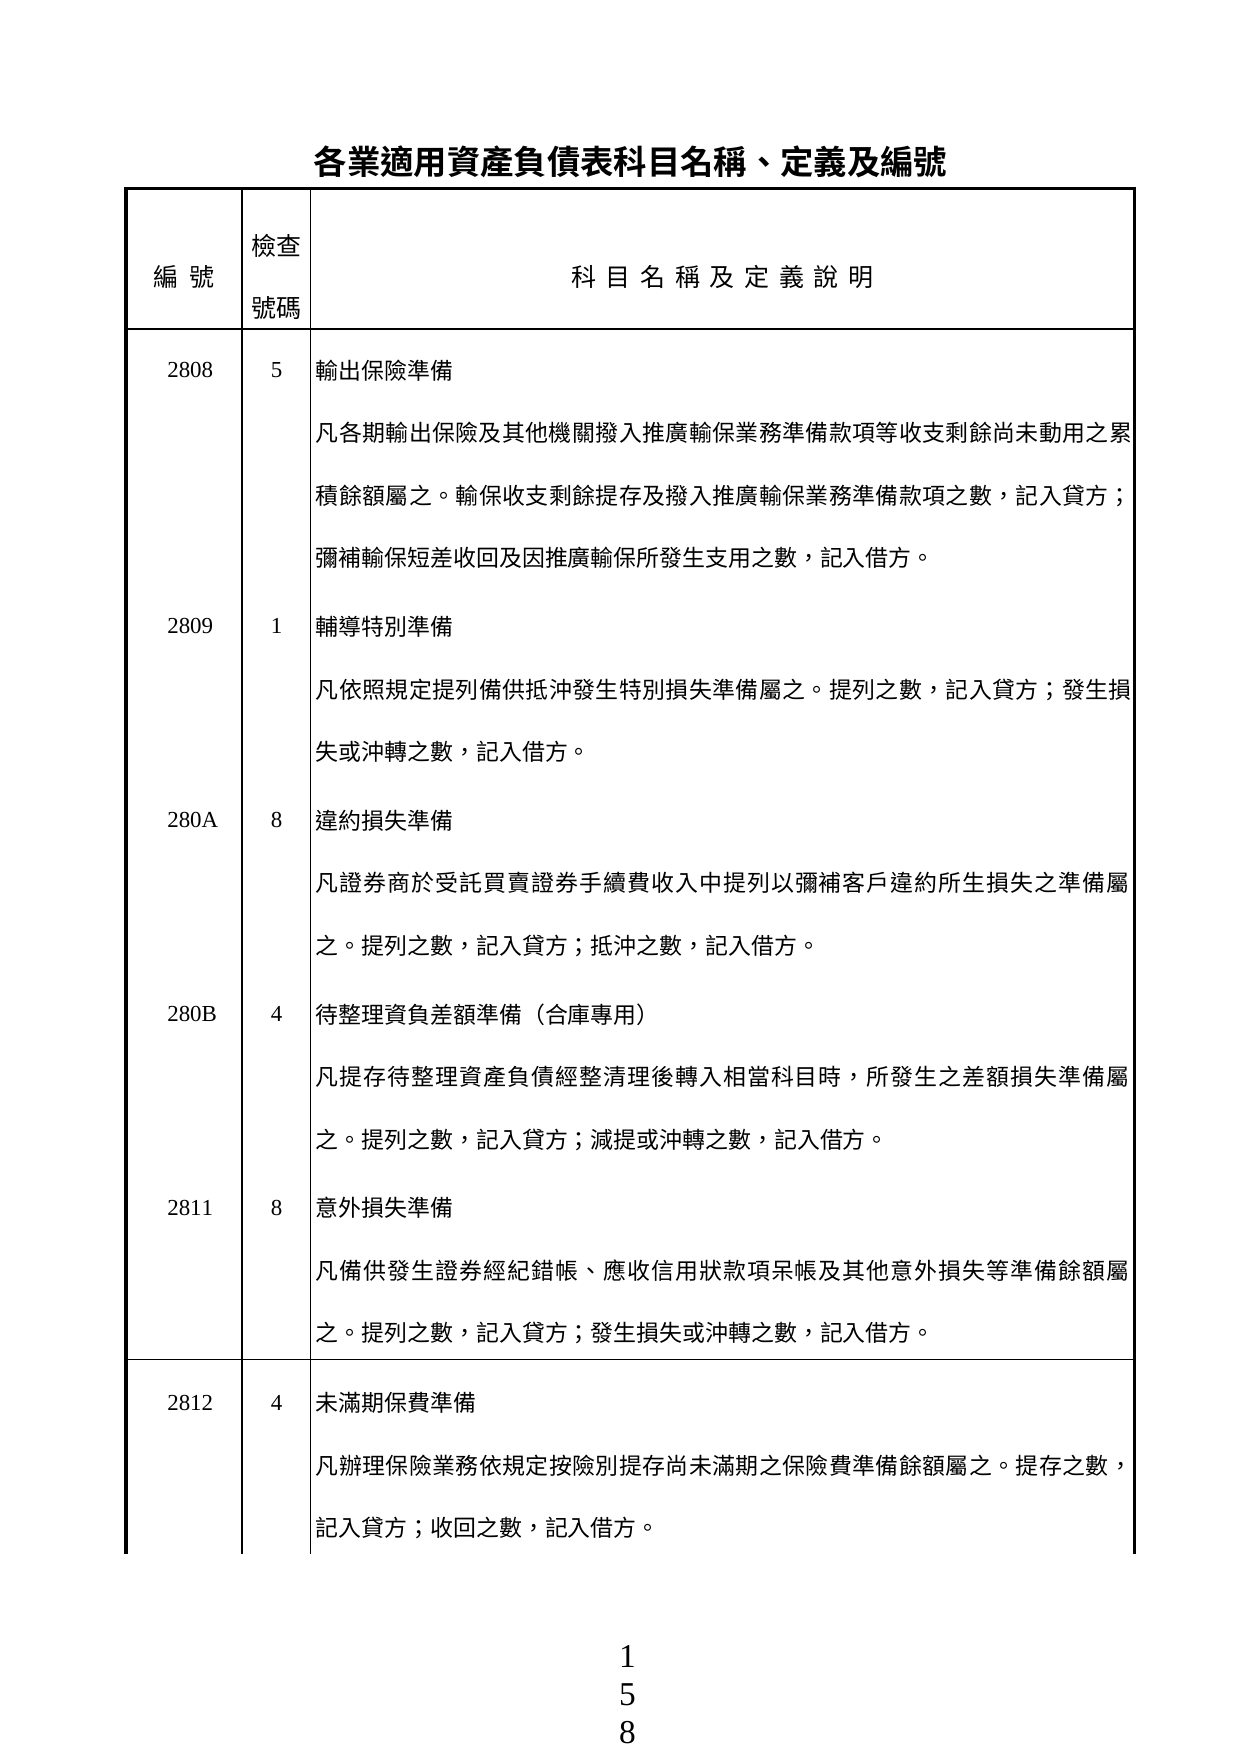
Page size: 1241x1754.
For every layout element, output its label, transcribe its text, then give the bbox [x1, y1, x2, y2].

table_cell 4 [243, 972, 310, 1165]
table_header [106, 112, 126, 187]
table_cell [106, 1165, 124, 1359]
table_cell 8 [243, 778, 310, 972]
table_cell 待整理資負差額準備（合庫專用） 凡提存待整理資產負債經整清理後轉入相當科目時，所發生之差額損失準備屬之。提列之數，記入貸方；減提或沖轉之數，記入借方。 [311, 972, 1133, 1165]
table_cell [106, 187, 124, 328]
table_cell [106, 328, 124, 584]
table_cell 輸出保險準備 凡各期輸出保險及其他機關撥入推廣輸保業務準備款項等收支剩餘尚未動用之累積餘額屬之。輸保收支剩餘提存及撥入推廣輸保業務準備款項之數，記入貸方；彌補輸保短差收回及因推廣輸保所發生支用之數，記入借方。 [311, 330, 1133, 584]
table_cell 意外損失準備 凡備供發生證券經紀錯帳、應收信用狀款項呆帳及其他意外損失等準備餘額屬之。提列之數，記入貸方；發生損失或沖轉之數，記入借方。 [311, 1165, 1133, 1359]
table_cell [106, 584, 124, 778]
table_cell 5 [243, 330, 310, 584]
table_cell 檢查號碼 [243, 190, 310, 328]
table_cell [106, 778, 124, 972]
table_cell 違約損失準備 凡證券商於受託買賣證券手續費收入中提列以彌補客戶違約所生損失之準備屬之。提列之數，記入貸方；抵沖之數，記入借方。 [311, 778, 1133, 972]
table_cell 2811 [128, 1165, 241, 1359]
table_cell [106, 1359, 124, 1554]
table_cell 8 [243, 1165, 310, 1359]
table_cell 輔導特別準備 凡依照規定提列備供抵沖發生特別損失準備屬之。提列之數，記入貸方；發生損失或沖轉之數，記入借方。 [311, 584, 1133, 778]
table_cell 2808 [128, 330, 241, 584]
table_cell 2812 [128, 1360, 241, 1554]
table_cell [106, 972, 124, 1165]
table_cell 4 [243, 1360, 310, 1554]
table_cell 科 目 名 稱 及 定 義 說 明 [311, 190, 1133, 328]
table_cell 280B [128, 972, 241, 1165]
table_cell 2809 [128, 584, 241, 778]
table_cell 未滿期保費準備 凡辦理保險業務依規定按險別提存尚未滿期之保險費準備餘額屬之。提存之數，記入貸方；收回之數，記入借方。 [311, 1360, 1133, 1554]
table_header 各業適用資產負債表科目名稱、定義及編號 [126, 112, 1134, 187]
table_cell 編 號 [128, 190, 241, 328]
table_cell 280A [128, 778, 241, 972]
table_cell 1 [243, 584, 310, 778]
